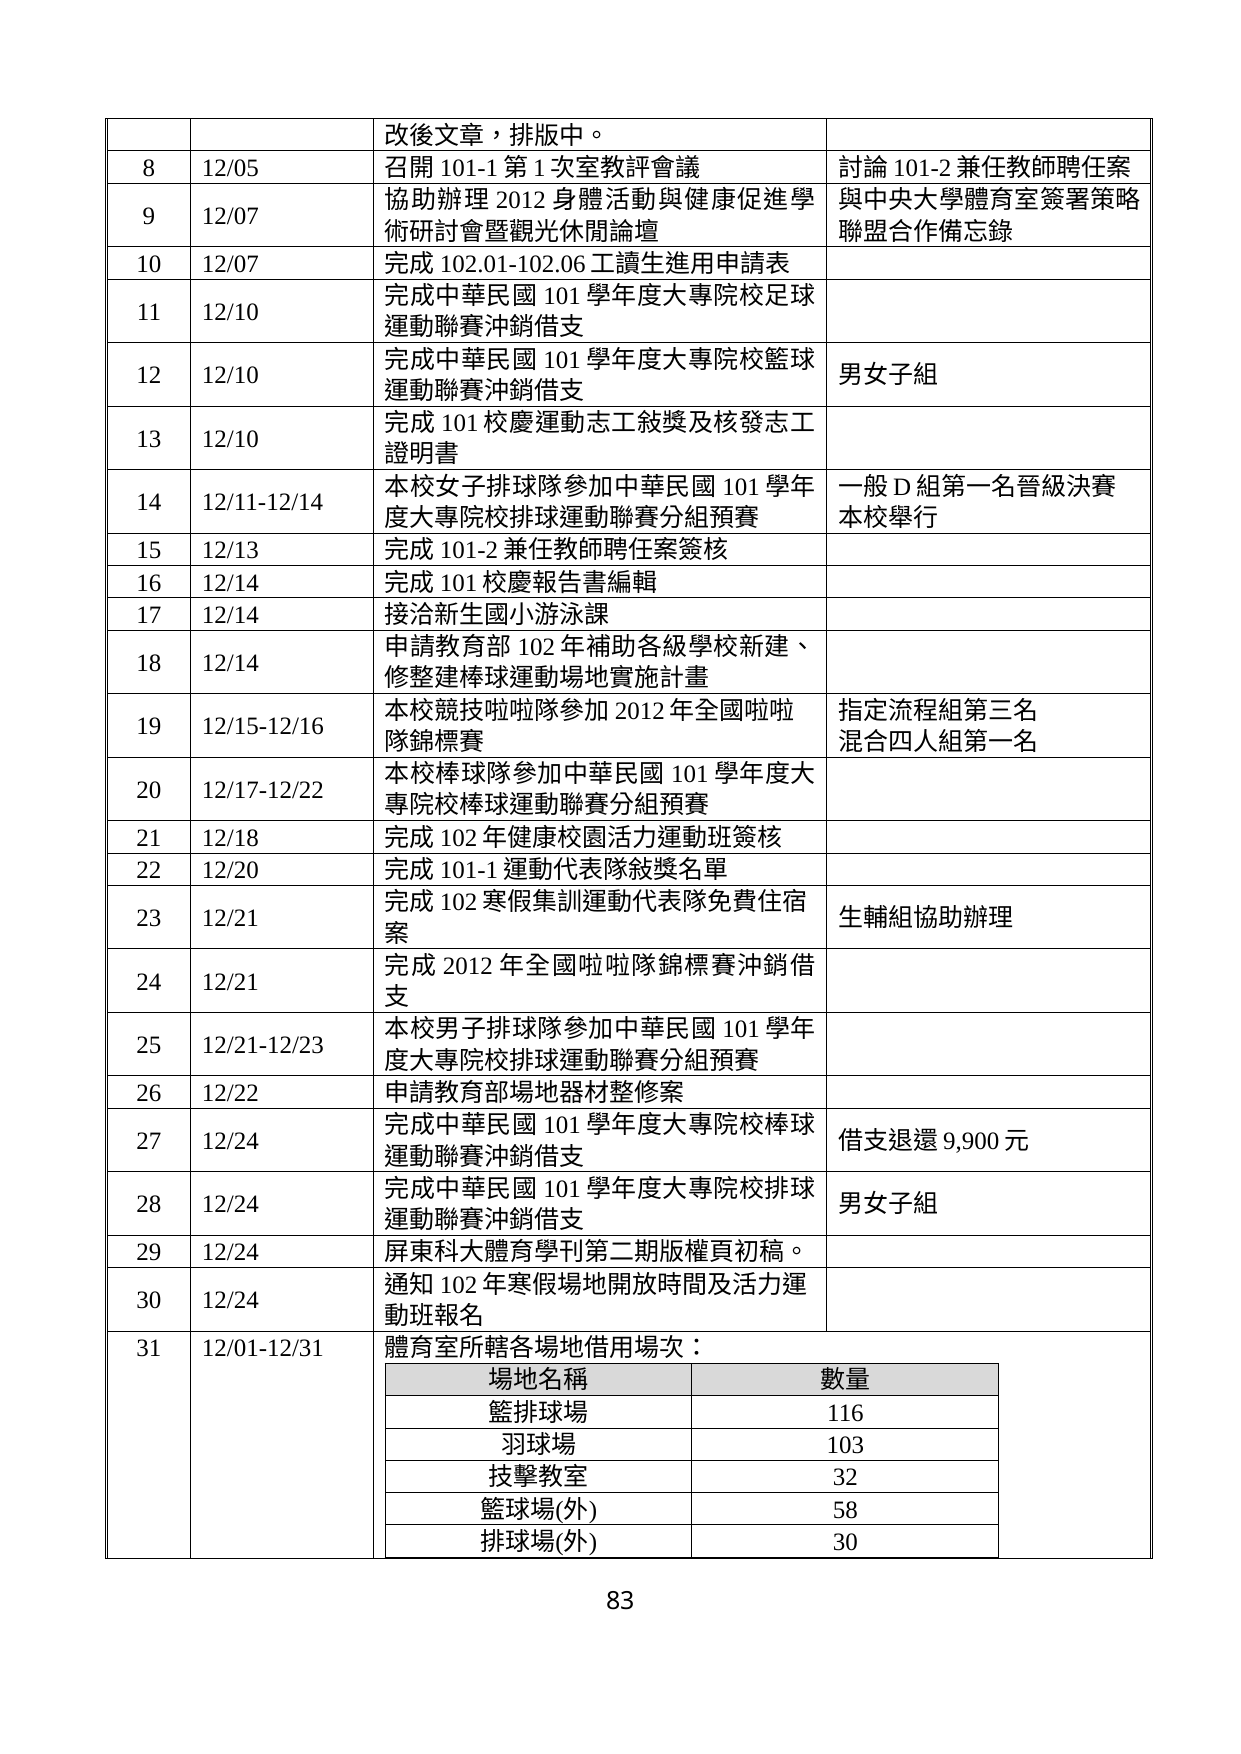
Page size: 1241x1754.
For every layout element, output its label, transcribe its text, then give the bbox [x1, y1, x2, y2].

table_cell 15 [108, 534, 190, 565]
table_cell 30 [108, 1268, 190, 1331]
table_cell 28 [108, 1172, 190, 1235]
table_cell [108, 119, 190, 150]
table_cell 12/14 [191, 566, 373, 597]
table_cell [827, 534, 1150, 565]
table_cell 12/18 [191, 821, 373, 852]
table_cell 23 [108, 886, 190, 948]
table_cell 與中央大學體育室簽署策略聯盟合作備忘錄 [827, 184, 1150, 246]
table_cell 一般D組第一名晉級決賽 本校舉行 [827, 470, 1150, 533]
table_cell 申請教育部102年補助各級學校新建、修整建棒球運動場地實施計畫 [374, 631, 826, 693]
table_cell 體育室所轄各場地借用場次： [374, 1332, 1150, 1558]
table_cell 完成101校慶運動志工敍獎及核發志工證明書 [374, 407, 826, 469]
table_cell 完成102寒假集訓運動代表隊免費住宿案 [374, 886, 826, 948]
table_cell 借支退還9,900元 [827, 1109, 1150, 1171]
table_cell [827, 598, 1150, 629]
table_cell 12/05 [191, 151, 373, 183]
table_cell 12/21 [191, 949, 373, 1012]
table_cell 技擊教室 [386, 1461, 691, 1492]
table_cell 17 [108, 598, 190, 629]
table_cell 完成中華民國101學年度大專院校足球運動聯賽沖銷借支 [374, 280, 826, 342]
table_cell 13 [108, 407, 190, 469]
table_cell 排球場(外) [386, 1525, 691, 1557]
table_cell 12/01-12/31 [191, 1332, 373, 1558]
table_cell 協助辦理2012身體活動與健康促進學術研討會暨觀光休閒論壇 [374, 184, 826, 246]
table_cell 12/10 [191, 280, 373, 342]
table_cell 12/22 [191, 1076, 373, 1108]
table_cell 指定流程組第三名 混合四人組第一名 [827, 694, 1150, 757]
table_cell [827, 1076, 1150, 1108]
table_cell [191, 119, 373, 150]
table_cell 27 [108, 1109, 190, 1171]
table_cell 本校女子排球隊參加中華民國101學年度大專院校排球運動聯賽分組預賽 [374, 470, 826, 533]
table_cell 116 [692, 1396, 998, 1427]
table_cell 19 [108, 694, 190, 757]
table_cell 25 [108, 1013, 190, 1075]
table_cell 12/10 [191, 407, 373, 469]
table_cell 12/21 [191, 886, 373, 948]
table_cell 10 [108, 247, 190, 278]
table_cell 討論101-2兼任教師聘任案 [827, 151, 1150, 183]
table_cell 本校男子排球隊參加中華民國101學年度大專院校排球運動聯賽分組預賽 [374, 1013, 826, 1075]
table_cell 本校棒球隊參加中華民國101學年度大專院校棒球運動聯賽分組預賽 [374, 758, 826, 820]
table_cell [827, 280, 1150, 342]
table_cell 生輔組協助辦理 [827, 886, 1150, 948]
table_cell [827, 566, 1150, 597]
table_cell 12/07 [191, 247, 373, 278]
table_cell 完成101校慶報告書編輯 [374, 566, 826, 597]
table_cell [827, 949, 1150, 1012]
table_cell 完成中華民國101學年度大專院校籃球運動聯賽沖銷借支 [374, 343, 826, 406]
table_cell [827, 854, 1150, 885]
table_cell 103 [692, 1429, 998, 1460]
table_cell 完成2012年全國啦啦隊錦標賽沖銷借支 [374, 949, 826, 1012]
table_cell 屏東科大體育學刊第二期版權頁初稿。 [374, 1236, 826, 1267]
table_cell 通知102年寒假場地開放時間及活力運動班報名 [374, 1268, 826, 1331]
table_cell 26 [108, 1076, 190, 1108]
table_cell [827, 1268, 1150, 1331]
table_cell 12/14 [191, 631, 373, 693]
table_cell 20 [108, 758, 190, 820]
table_cell 16 [108, 566, 190, 597]
table_cell 58 [692, 1493, 998, 1524]
table_cell 32 [692, 1461, 998, 1492]
table_cell 完成102.01-102.06工讀生進用申請表 [374, 247, 826, 278]
table_cell 召開101-1第1次室教評會議 [374, 151, 826, 183]
table_cell 完成102年健康校園活力運動班簽核 [374, 821, 826, 852]
table_cell 男女子組 [827, 343, 1150, 406]
table_cell 12/11-12/14 [191, 470, 373, 533]
table_header 場地名稱 [386, 1364, 691, 1395]
table_cell 12/24 [191, 1236, 373, 1267]
table_cell 22 [108, 854, 190, 885]
table_cell 11 [108, 280, 190, 342]
table_header 數量 [692, 1364, 998, 1395]
table_cell [827, 758, 1150, 820]
table_cell 12/13 [191, 534, 373, 565]
table_cell 籃球場(外) [386, 1493, 691, 1524]
table_cell 12/07 [191, 184, 373, 246]
table_cell 12/10 [191, 343, 373, 406]
table_cell [827, 821, 1150, 852]
table_cell 完成中華民國101學年度大專院校排球運動聯賽沖銷借支 [374, 1172, 826, 1235]
table_cell 男女子組 [827, 1172, 1150, 1235]
table_cell [827, 1236, 1150, 1267]
table_cell 籃排球場 [386, 1396, 691, 1427]
table_cell 12/21-12/23 [191, 1013, 373, 1075]
table_cell 12/24 [191, 1172, 373, 1235]
table_cell [827, 1013, 1150, 1075]
table_cell 改後文章，排版中。 [374, 119, 826, 150]
table_cell 12/14 [191, 598, 373, 629]
table_cell 完成中華民國101學年度大專院校棒球運動聯賽沖銷借支 [374, 1109, 826, 1171]
table_cell 12/15-12/16 [191, 694, 373, 757]
table_cell 12/24 [191, 1268, 373, 1331]
table_cell 完成101-1運動代表隊敍獎名單 [374, 854, 826, 885]
table_cell 29 [108, 1236, 190, 1267]
table_cell [827, 119, 1150, 150]
table_cell 9 [108, 184, 190, 246]
table_cell 本校競技啦啦隊參加2012年全國啦啦隊錦標賽 [374, 694, 826, 757]
table_cell [827, 407, 1150, 469]
table_cell 31 [108, 1332, 190, 1558]
table_cell 羽球場 [386, 1429, 691, 1460]
table_cell 12/17-12/22 [191, 758, 373, 820]
table_cell 8 [108, 151, 190, 183]
table_cell 12 [108, 343, 190, 406]
table_cell 14 [108, 470, 190, 533]
table_cell 18 [108, 631, 190, 693]
table_cell 21 [108, 821, 190, 852]
table_cell 24 [108, 949, 190, 1012]
table_cell 完成101-2兼任教師聘任案簽核 [374, 534, 826, 565]
table_cell 接洽新生國小游泳課 [374, 598, 826, 629]
table_cell 12/20 [191, 854, 373, 885]
table_cell 12/24 [191, 1109, 373, 1171]
table_cell [827, 631, 1150, 693]
table_cell [827, 247, 1150, 278]
table_cell 30 [692, 1525, 998, 1557]
table_cell 申請教育部場地器材整修案 [374, 1076, 826, 1108]
